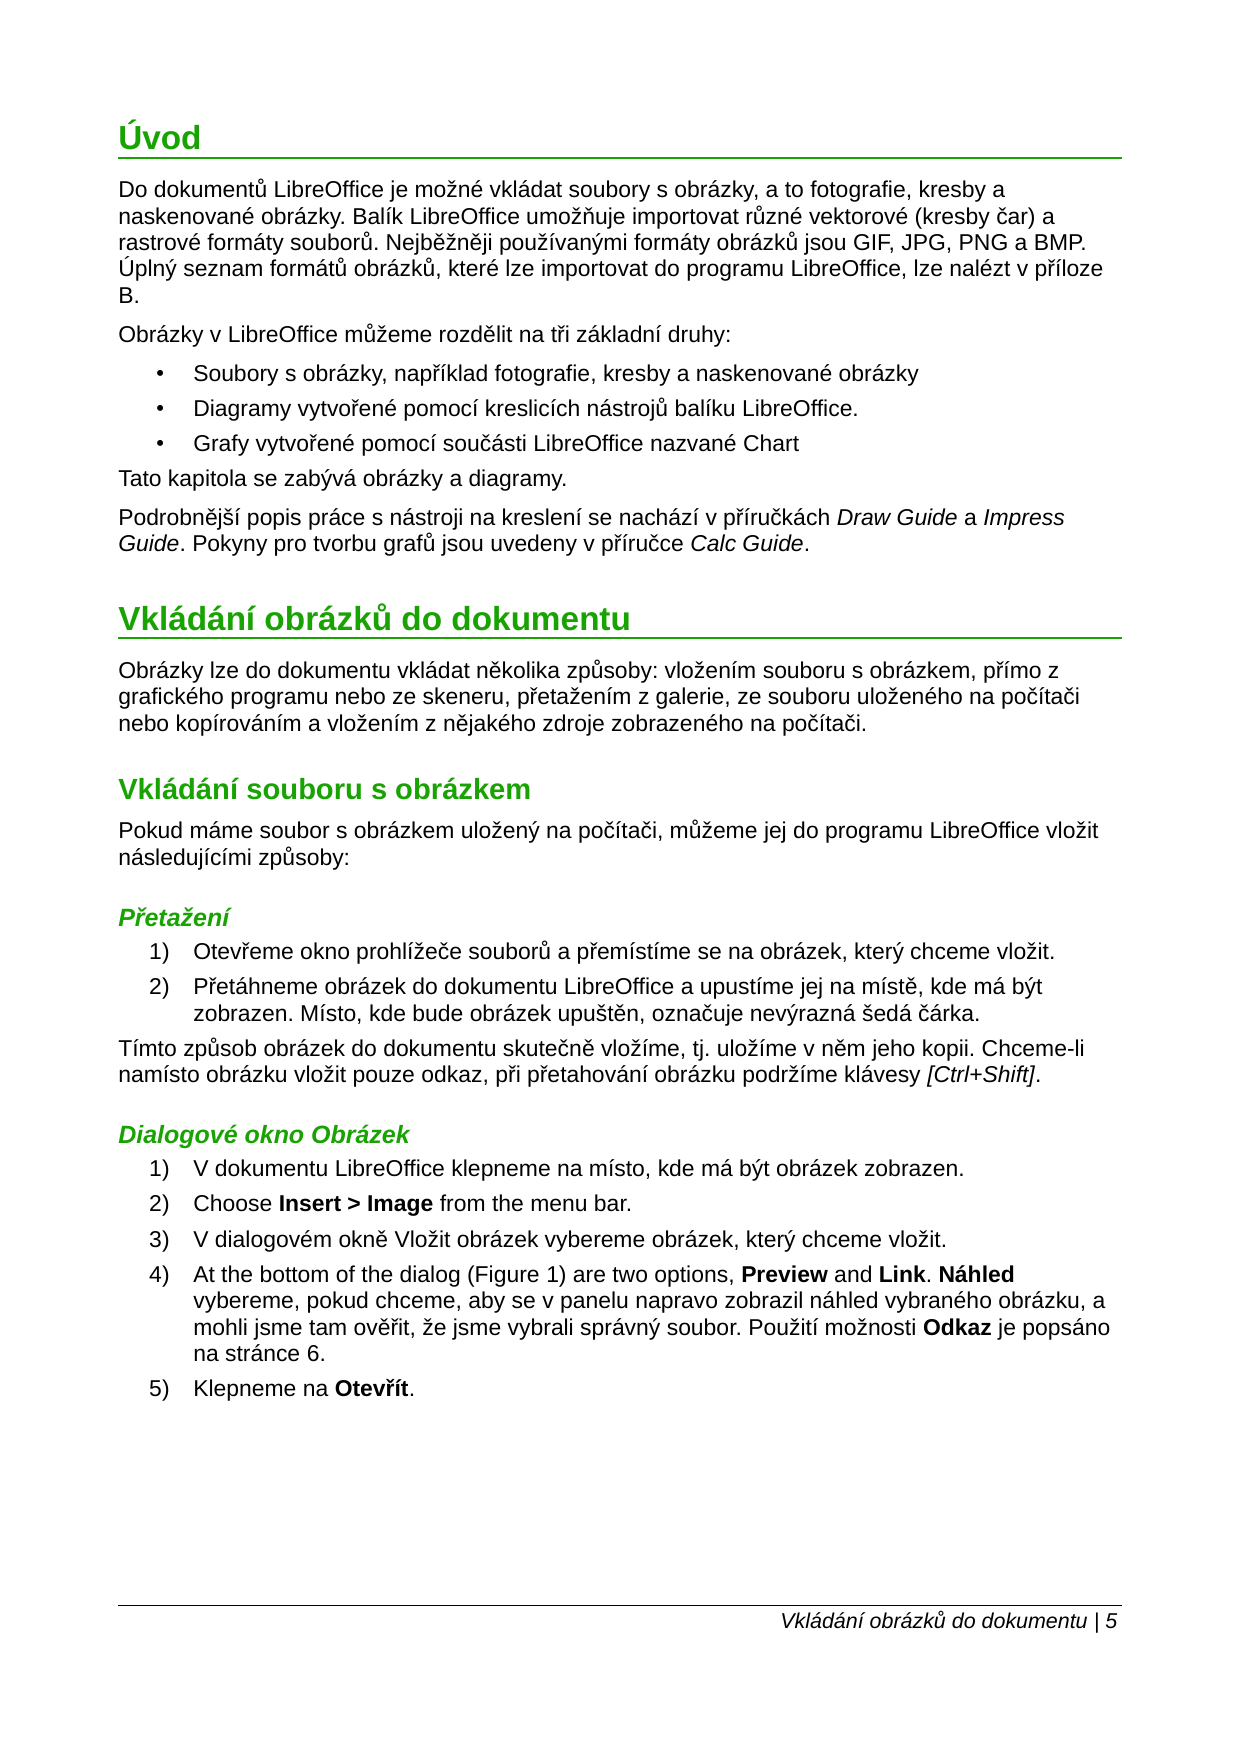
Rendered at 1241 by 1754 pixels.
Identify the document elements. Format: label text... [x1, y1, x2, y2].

subtitle Úvod [118, 118, 1122, 157]
subtitle Vkládání obrázků do dokumentu [118, 599, 1122, 637]
list Přetáhneme obrázek do dokumentu LibreOffice a upustíme jej na místě, kde má být zobrazen. Místo, kde bude obrázek upuštěn, označuje nevýrazná šedá čárka. [169, 973, 1122, 1026]
text Pokud máme soubor s obrázkem uložený na počítači, můžeme jej do programu LibreOffice vložit následujícími způsoby: [118, 817, 1122, 870]
subtitle Dialogové okno Obrázek [118, 1121, 1122, 1149]
text Tato kapitola se zabývá obrázky a diagramy. [118, 465, 1122, 491]
subtitle Přetažení [118, 903, 1122, 932]
text Tímto způsob obrázek do dokumentu skutečně vložíme, tj. uložíme v něm jeho kopii. Chceme-li namísto obrázku vložit pouze odkaz, při přetahování obrázku podržíme klávesy [Ctrl+Shift]. [118, 1035, 1122, 1087]
list Soubory s obrázky, například fotografie, kresby a naskenované obrázky [156, 359, 1122, 386]
list V dialogovém okně Vložit obrázek vybereme obrázek, který chceme vložit. [169, 1226, 1122, 1252]
list At the bottom of the dialog (Figure 1) are two options, Preview and Link. Náhled vybereme, pokud chceme, aby se v panelu napravo zobrazil náhled vybraného obrázku, a mohli jsme tam ověřit, že jsme vybrali správný soubor. Použití možnosti Odkaz je popsáno na stránce 5. [169, 1261, 1122, 1366]
text Obrázky lze do dokumentu vkládat několika způsoby: vložením souboru s obrázkem, přímo z grafického programu nebo ze skeneru, přetažením z galerie, ze souboru uloženého na počítači nebo kopírováním a vložením z nějakého zdroje zobrazeného na počítači. [118, 657, 1122, 736]
list Klepneme na Otevřít. [169, 1375, 1122, 1401]
list Grafy vytvořené pomocí součásti LibreOffice nazvané Chart [156, 430, 1122, 456]
list Obrázky v LibreOffice můžeme rozdělit na tři základní druhy: [118, 321, 1122, 347]
list Choose Insert > Image from the menu bar. [169, 1190, 1122, 1217]
list V dokumentu LibreOffice klepneme na místo, kde má být obrázek zobrazen. [169, 1155, 1122, 1182]
subtitle Vkládání souboru s obrázkem [118, 772, 1122, 806]
text Podrobnější popis práce s nástroji na kreslení se nachází v příručkách Draw Guide a Impress Guide. Pokyny pro tvorbu grafů jsou uvedeny v příručce Calc Guide. [118, 504, 1122, 557]
text Do dokumentů LibreOffice je možné vkládat soubory s obrázky, a to fotografie, kresby a naskenované obrázky. Balík LibreOffice umožňuje importovat různé vektorové (kresby čar) a rastrové formáty souborů. Nejběžněji používanými formáty obrázků jsou GIF, JPG, PNG a BMP. Úplný seznam formátů obrázků, které lze importovat do programu LibreOffice, lze nalézt v příloze B. [118, 176, 1122, 308]
list Diagramy vytvořené pomocí kreslicích nástrojů balíku LibreOffice. [156, 395, 1122, 421]
list Otevřeme okno prohlížeče souborů a přemístíme se na obrázek, který chceme vložit. [169, 938, 1122, 964]
